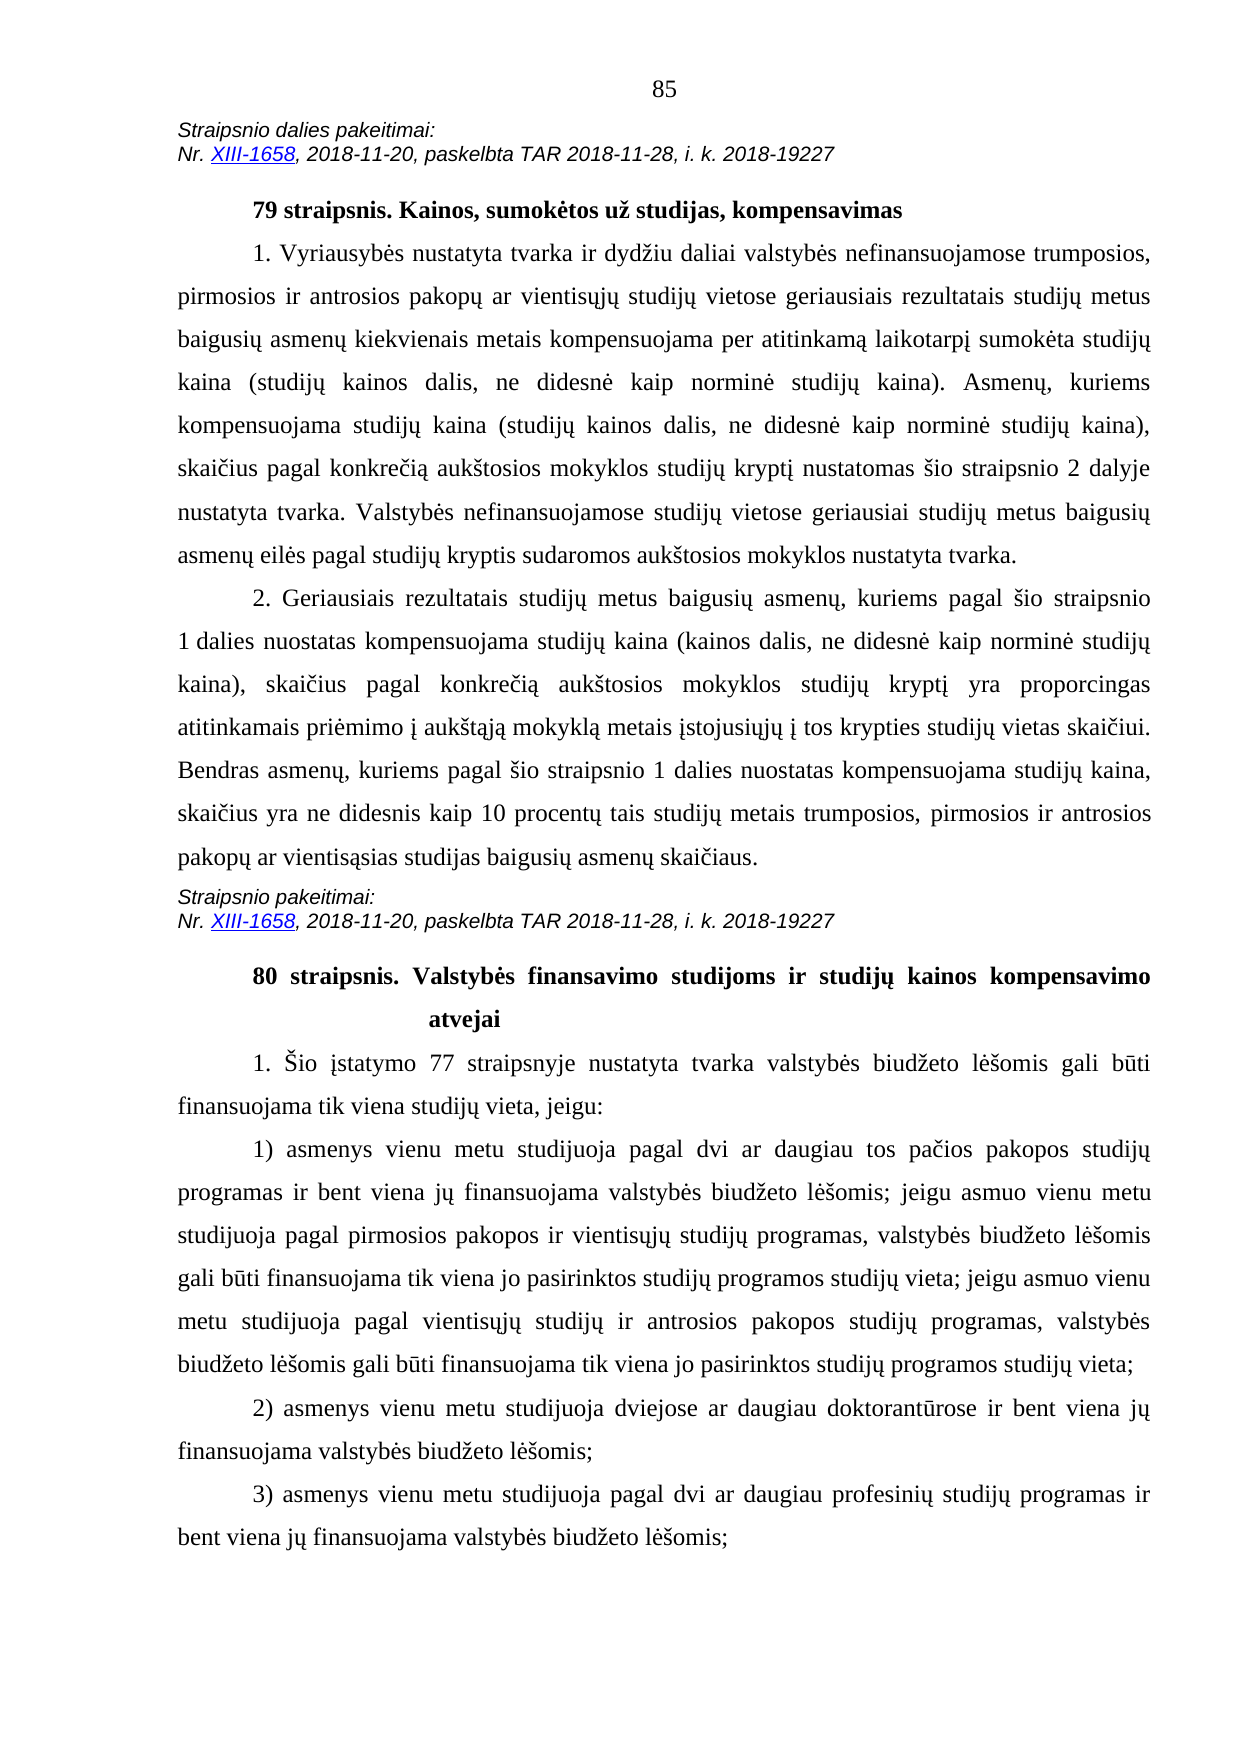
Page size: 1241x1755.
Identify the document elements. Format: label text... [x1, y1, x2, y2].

text Straipsnio pakeitimai: [177, 885, 1152, 909]
text Straipsnio dalies pakeitimai: [177, 118, 1152, 142]
text 1. Vyriausybės nustatyta tvarka ir dydžiu daliai valstybės nefinansuojamose trumposios, pirmosios ir antrosios pakopų ar vientisųjų studijų vietose geriausiais rezultatais studijų metus baigusių asmenų kiekvienais metais kompensuojama per atitinkamą laikotarpį sumokėta studijų kaina (studijų kainos dalis, ne didesnė kaip norminė studijų kaina). Asmenų, kuriems kompensuojama studijų kaina (studijų kainos dalis, ne didesnė kaip norminė studijų kaina), skaičius pagal konkrečią aukštosios mokyklos studijų kryptį nustatomas šio straipsnio 2 dalyje nustatyta tvarka. Valstybės nefinansuojamose studijų vietose geriausiai studijų metus baigusių asmenų eilės pagal studijų kryptis sudaromos aukštosios mokyklos nustatyta tvarka. [177, 238, 1152, 568]
text 1) asmenys vienu metu studijuoja pagal dvi ar daugiau tos pačios pakopos studijų programas ir bent viena jų finansuojama valstybės biudžeto lėšomis; jeigu asmuo vienu metu studijuoja pagal pirmosios pakopos ir vientisųjų studijų programas, valstybės biudžeto lėšomis gali būti finansuojama tik viena jo pasirinktos studijų programos studijų vieta; jeigu asmuo vienu metu studijuoja pagal vientisųjų studijų ir antrosios pakopos studijų programas, valstybės biudžeto lėšomis gali būti finansuojama tik viena jo pasirinktos studijų programos studijų vieta; [177, 1134, 1152, 1378]
text 80 straipsnis. Valstybės finansavimo studijoms ir studijų kainos kompensavimo atvejai [252, 961, 1152, 1033]
text 1. Šio įstatymo 77 straipsnyje nustatyta tvarka valstybės biudžeto lėšomis gali būti finansuojama tik viena studijų vieta, jeigu: [177, 1048, 1152, 1119]
text Nr. XIII-1658, 2018-11-20, paskelbta TAR 2018-11-28, i. k. 2018-19227 [177, 909, 1152, 933]
text 2. Geriausiais rezultatais studijų metus baigusių asmenų, kuriems pagal šio straipsnio 1 dalies nuostatas kompensuojama studijų kaina (kainos dalis, ne didesnė kaip norminė studijų kaina), skaičius pagal konkrečią aukštosios mokyklos studijų kryptį yra proporcingas atitinkamais priėmimo į aukštąją mokyklą metais įstojusiųjų į tos krypties studijų vietas skaičiui. Bendras asmenų, kuriems pagal šio straipsnio 1 dalies nuostatas kompensuojama studijų kaina, skaičius yra ne didesnis kaip 10 procentų tais studijų metais trumposios, pirmosios ir antrosios pakopų ar vientisąsias studijas baigusių asmenų skaičiaus. [177, 583, 1152, 870]
text 3) asmenys vienu metu studijuoja pagal dvi ar daugiau profesinių studijų programas ir bent viena jų finansuojama valstybės biudžeto lėšomis; [177, 1479, 1152, 1551]
text 2) asmenys vienu metu studijuoja dviejose ar daugiau doktorantūrose ir bent viena jų finansuojama valstybės biudžeto lėšomis; [177, 1393, 1152, 1464]
text 79 straipsnis. Kainos, sumokėtos už studijas, kompensavimas [177, 195, 1152, 223]
text Nr. XIII-1658, 2018-11-20, paskelbta TAR 2018-11-28, i. k. 2018-19227 [177, 142, 1152, 166]
